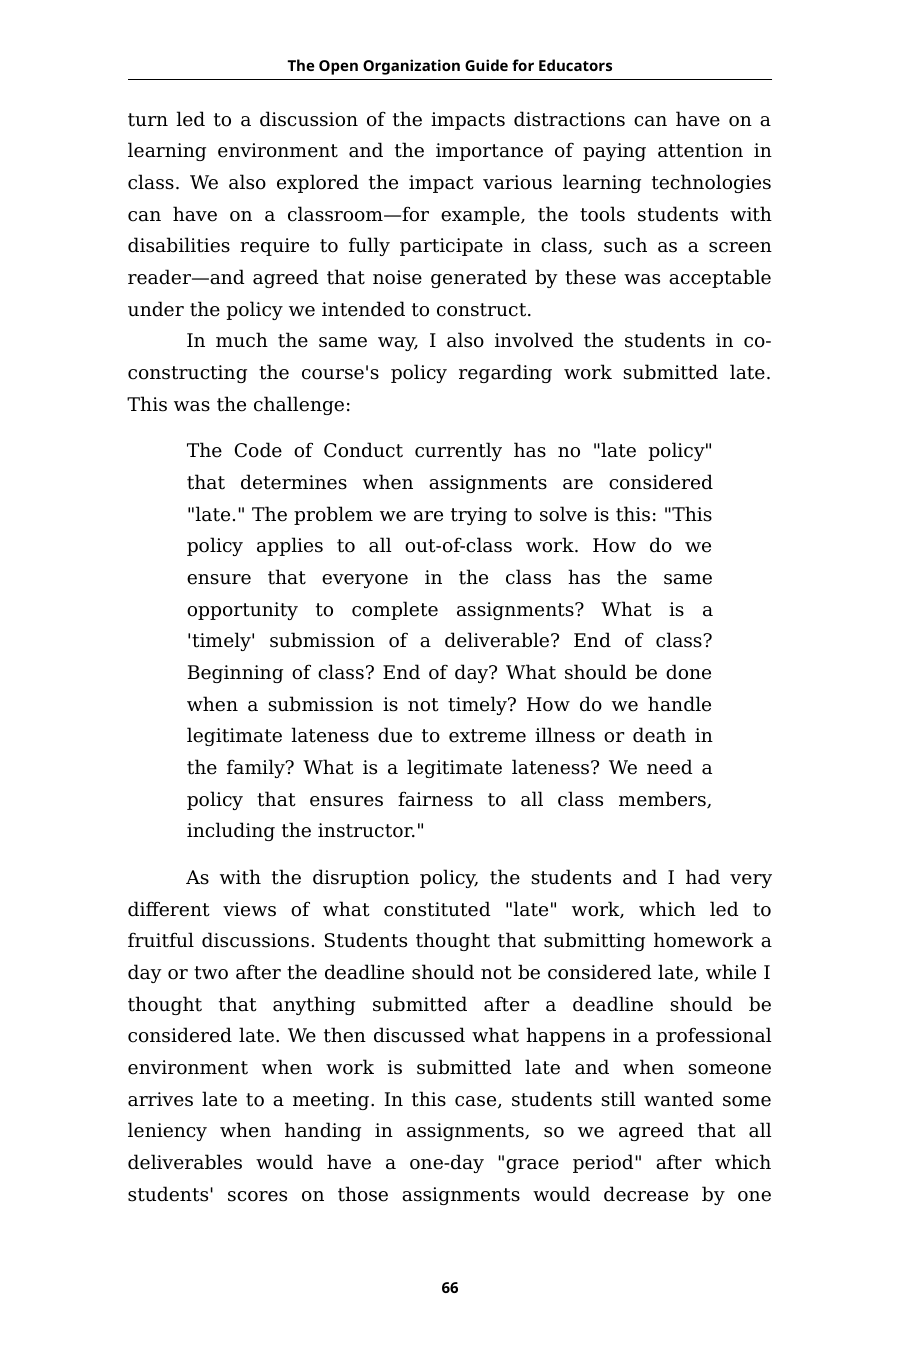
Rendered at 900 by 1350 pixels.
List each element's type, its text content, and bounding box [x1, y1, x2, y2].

text In much the same way, I also involved the students in co-constructing the course's policy regarding work submitted late. This was the challenge: [127, 330, 772, 416]
text The Code of Conduct currently has no "late policy" that determines when assignments are considered "late." The problem we are trying to solve is this: "This policy applies to all out-of-class work. How do we ensure that everyone in the class has the same opportunity to complete assignments? What is a 'timely' submission of a deliverable? End of class? Beginning of class? End of day? What should be done when a submission is not timely? How do we handle legitimate lateness due to extreme illness or death in the family? What is a legitimate lateness? We need a policy that ensures fairness to all class members, including the instructor." [187, 440, 713, 842]
text As with the disruption policy, the students and I had very different views of what constituted "late" work, which led to fruitful discussions. Students thought that submitting homework a day or two after the deadline should not be considered late, while I thought that anything submitted after a deadline should be considered late. We then discussed what happens in a professional environment when work is submitted late and when someone arrives late to a meeting. In this case, students still wanted some leniency when handing in assignments, so we agreed that all deliverables would have a one-day "grace period" after which students' scores on those assignments would decrease by one [127, 867, 772, 1206]
text turn led to a discussion of the impacts distractions can have on a learning environment and the importance of paying attention in class. We also explored the impact various learning technologies can have on a classroom—for example, the tools students with disabilities require to fully participate in class, such as a screen reader—and agreed that noise generated by these was acceptable under the policy we intended to construct. [127, 109, 772, 321]
